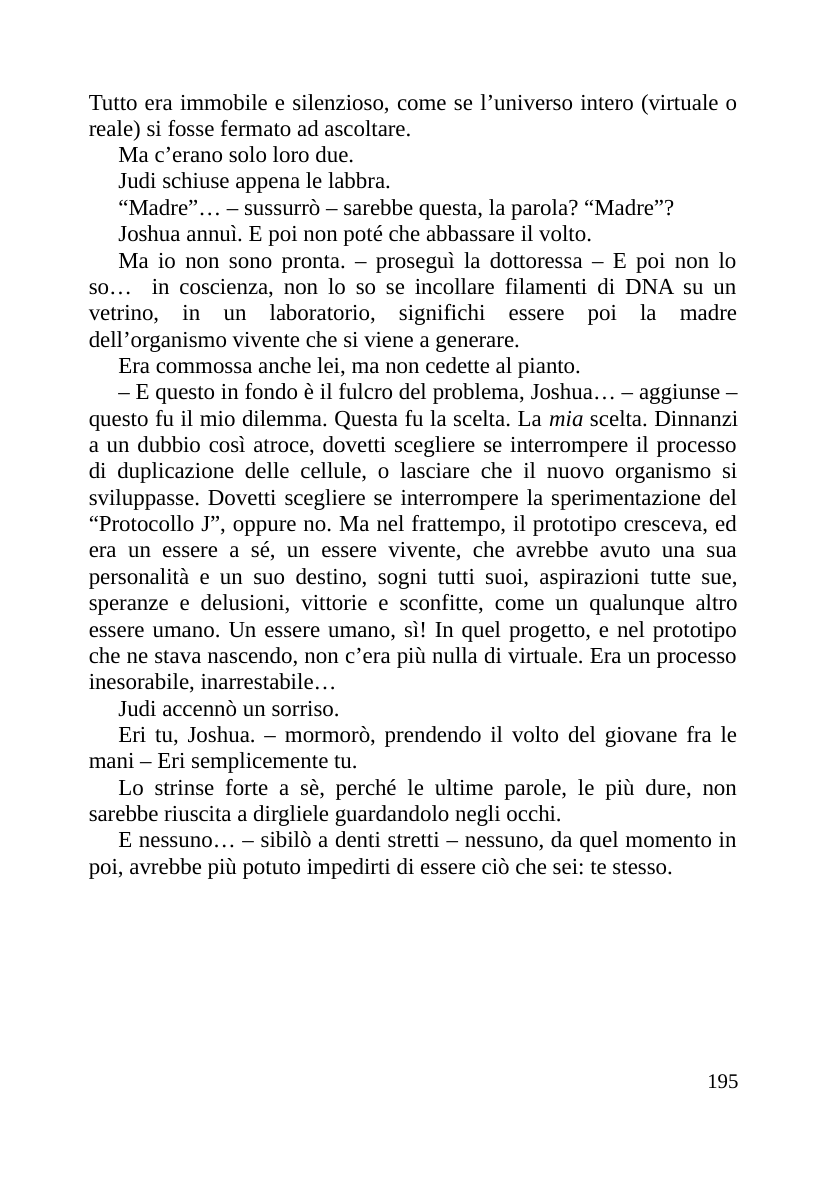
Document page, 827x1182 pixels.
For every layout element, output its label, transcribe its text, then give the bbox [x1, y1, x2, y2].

text Ma io non sono pronta. – proseguì la dottoressa – E poi non lo so… in coscienza, non lo so se incollare filamenti di DNA su un vetrino, in un laboratorio, significhi essere poi la madre dell’organismo vivente che si viene a generare. [88, 247, 738, 352]
text – E questo in fondo è il fulcro del problema, Joshua… – aggiunse – questo fu il mio dilemma. Questa fu la scelta. La mia scelta. Dinnanzi a un dubbio così atroce, dovetti scegliere se interrompere il processo di duplicazione delle cellule, o lasciare che il nuovo organismo si sviluppasse. Dovetti scegliere se interrompere la sperimentazione del “Protocollo J”, oppure no. Ma nel frattempo, il prototipo cresceva, ed era un essere a sé, un essere vivente, che avrebbe avuto una sua personalità e un suo destino, sogni tutti suoi, aspirazioni tutte sue, speranze e delusioni, vittorie e sconfitte, come un qualunque altro essere umano. Un essere umano, sì! In quel progetto, e nel prototipo che ne stava nascendo, non c’era più nulla di virtuale. Era un processo inesorabile, inarrestabile… [88, 378, 738, 695]
text E nessuno… – sibilò a denti stretti – nessuno, da quel momento in poi, avrebbe più potuto impedirti di essere ciò che sei: te stesso. [88, 826, 738, 879]
text Ma c’erano solo loro due. [88, 141, 738, 168]
text Era commossa anche lei, ma non cedette al pianto. [88, 352, 738, 378]
text “Madre”… – sussurrò – sarebbe questa, la parola? “Madre”? [88, 194, 738, 220]
text Joshua annuì. E poi non poté che abbassare il volto. [88, 220, 738, 247]
text Tutto era immobile e silenzioso, come se l’universo intero (virtuale o reale) si fosse fermato ad ascoltare. [88, 88, 738, 141]
text Lo strinse forte a sè, perché le ultime parole, le più dure, non sarebbe riuscita a dirgliele guardandolo negli occhi. [88, 774, 738, 826]
text Eri tu, Joshua. – mormorò, prendendo il volto del giovane fra le mani – Eri semplicemente tu. [88, 721, 738, 774]
text Judi schiuse appena le labbra. [88, 168, 738, 194]
text Judi accennò un sorriso. [88, 695, 738, 721]
